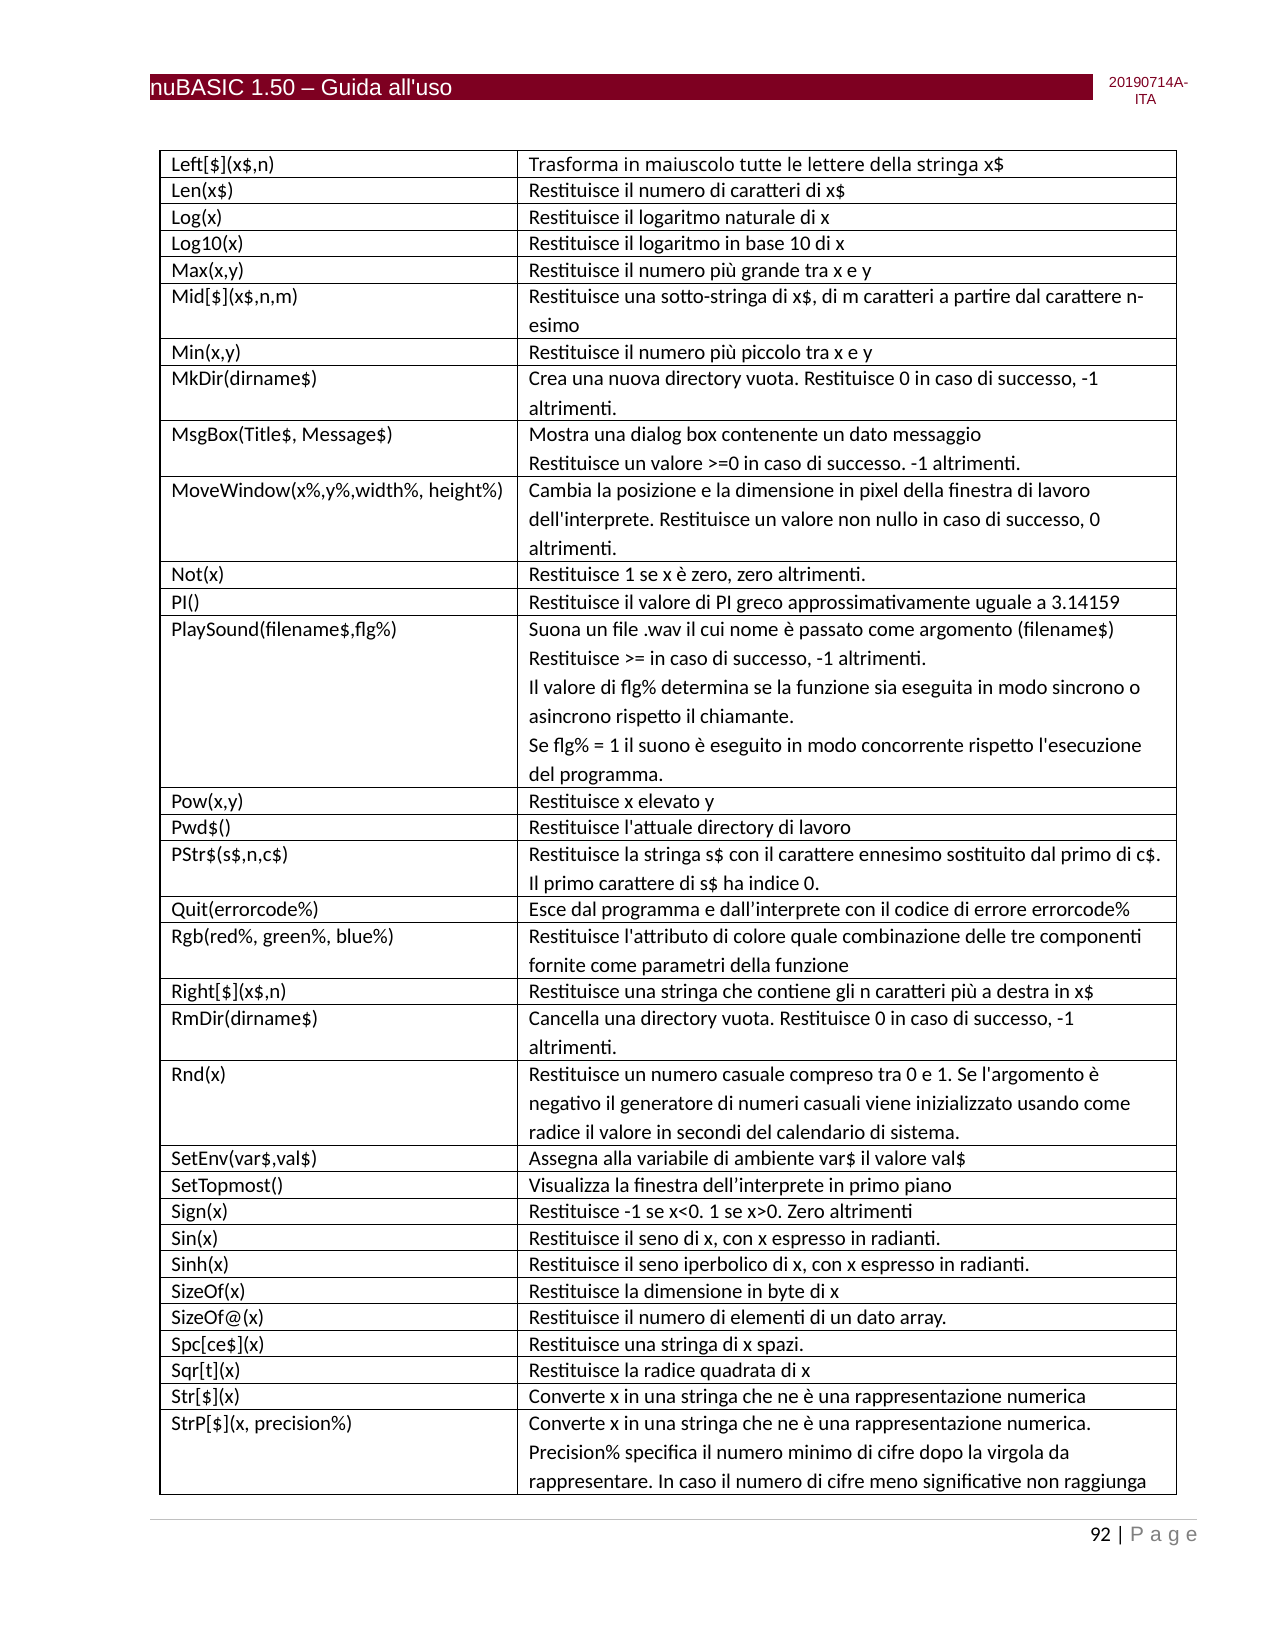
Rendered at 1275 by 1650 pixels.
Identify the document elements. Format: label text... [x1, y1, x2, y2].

table_cell Converte x in una stringa che ne è una rappresentazione numerica. Precision% specifica il numero minimo di cifre dopo la virgola da rappresentare. In caso il numero di cifre meno significative non raggiunga [518, 1410, 1176, 1494]
table_cell SetEnv(var$,val$) [161, 1146, 517, 1171]
table_cell Converte x in una stringa che ne è una rappresentazione numerica [518, 1384, 1176, 1409]
table_cell MsgBox(Title$, Message$) [161, 421, 517, 476]
table_cell MoveWindow(x%,y%,width%, height%) [161, 477, 517, 561]
table_cell Quit(errorcode%) [161, 897, 517, 922]
table_cell Restituisce il logaritmo in base 10 di x [518, 231, 1176, 256]
table_cell SizeOf@(x) [161, 1304, 517, 1330]
table_cell SizeOf(x) [161, 1278, 517, 1303]
table_cell Restituisce il numero di caratteri di x$ [518, 178, 1176, 203]
table_cell Right[$](x$,n) [161, 979, 517, 1004]
table_cell Restituisce 1 se x è zero, zero altrimenti. [518, 562, 1176, 588]
table_cell Restituisce una sotto-stringa di x$, di m caratteri a partire dal carattere n-esimo [518, 284, 1176, 338]
table_cell Mid[$](x$,n,m) [161, 284, 517, 338]
table_cell StrP[$](x, precision%) [161, 1410, 517, 1494]
table_cell RmDir(dirname$) [161, 1005, 517, 1060]
table_cell Trasforma in maiuscolo tutte le lettere della stringa x$ [518, 151, 1176, 177]
table_cell PStr$(s$,n,c$) [161, 841, 517, 896]
table_cell Left[$](x$,n) [161, 151, 517, 177]
table_cell Restituisce una stringa che contiene gli n caratteri più a destra in x$ [518, 979, 1176, 1004]
table_cell Pwd$() [161, 815, 517, 840]
table_cell Rgb(red%, green%, blue%) [161, 923, 517, 978]
table_cell Log(x) [161, 204, 517, 229]
table_cell SetTopmost() [161, 1172, 517, 1197]
table_cell Restituisce il numero di elementi di un dato array. [518, 1304, 1176, 1330]
table_cell Spc[ce$](x) [161, 1331, 517, 1356]
table_cell Restituisce la dimensione in byte di x [518, 1278, 1176, 1303]
table_cell Rnd(x) [161, 1061, 517, 1144]
table_cell Log10(x) [161, 231, 517, 256]
table_cell Restituisce x elevato y [518, 788, 1176, 813]
table_cell Sign(x) [161, 1199, 517, 1224]
table_cell Restituisce un numero casuale compreso tra 0 e 1. Se l'argomento è negativo il generatore di numeri casuali viene inizializzato usando come radice il valore in secondi del calendario di sistema. [518, 1061, 1176, 1144]
table_cell Min(x,y) [161, 339, 517, 364]
table_cell PI() [161, 589, 517, 615]
table_cell Restituisce una stringa di x spazi. [518, 1331, 1176, 1356]
table_cell Restituisce il seno di x, con x espresso in radianti. [518, 1225, 1176, 1250]
table_cell Restituisce il numero più grande tra x e y [518, 257, 1176, 282]
table_cell Mostra una dialog box contenente un dato messaggio Restituisce un valore >=0 in caso di successo. -1 altrimenti. [518, 421, 1176, 476]
table_cell PlaySound(filename$,flg%) [161, 616, 517, 787]
table_cell Pow(x,y) [161, 788, 517, 813]
table_cell Sinh(x) [161, 1251, 517, 1277]
table_cell Restituisce il numero più piccolo tra x e y [518, 339, 1176, 364]
table_cell Cambia la posizione e la dimensione in pixel della finestra di lavoro dell'interprete. Restituisce un valore non nullo in caso di successo, 0 altrimenti. [518, 477, 1176, 561]
table_cell Max(x,y) [161, 257, 517, 282]
table_cell Crea una nuova directory vuota. Restituisce 0 in caso di successo, -1 altrimenti. [518, 366, 1176, 420]
table_cell Restituisce il valore di PI greco approssimativamente uguale a 3.14159 [518, 589, 1176, 615]
table_cell Restituisce il logaritmo naturale di x [518, 204, 1176, 229]
table_cell Restituisce il seno iperbolico di x, con x espresso in radianti. [518, 1251, 1176, 1277]
table_cell Sin(x) [161, 1225, 517, 1250]
table_cell Suona un file .wav il cui nome è passato come argomento (filename$) Restituisce >= in caso di successo, -1 altrimenti. Il valore di flg% determina se la funzione sia eseguita in modo sincrono o asincrono rispetto il chiamante. Se flg% = 1 il suono è eseguito in modo concorrente rispetto l'esecuzione del programma. [518, 616, 1176, 787]
table_cell Esce dal programma e dall’interprete con il codice di errore errorcode% [518, 897, 1176, 922]
table_cell Restituisce la stringa s$ con il carattere ennesimo sostituito dal primo di c$. Il primo carattere di s$ ha indice 0. [518, 841, 1176, 896]
table_cell Restituisce la radice quadrata di x [518, 1357, 1176, 1383]
table_cell Not(x) [161, 562, 517, 588]
table_cell Restituisce l'attuale directory di lavoro [518, 815, 1176, 840]
table_cell Len(x$) [161, 178, 517, 203]
table_cell Restituisce -1 se x<0. 1 se x>0. Zero altrimenti [518, 1199, 1176, 1224]
table_cell Sqr[t](x) [161, 1357, 517, 1383]
table_cell Visualizza la finestra dell’interprete in primo piano [518, 1172, 1176, 1197]
table_cell MkDir(dirname$) [161, 366, 517, 420]
table_cell Assegna alla variabile di ambiente var$ il valore val$ [518, 1146, 1176, 1171]
table_cell Str[$](x) [161, 1384, 517, 1409]
table_cell Restituisce l'attributo di colore quale combinazione delle tre componenti fornite come parametri della funzione [518, 923, 1176, 978]
table_cell Cancella una directory vuota. Restituisce 0 in caso di successo, -1 altrimenti. [518, 1005, 1176, 1060]
